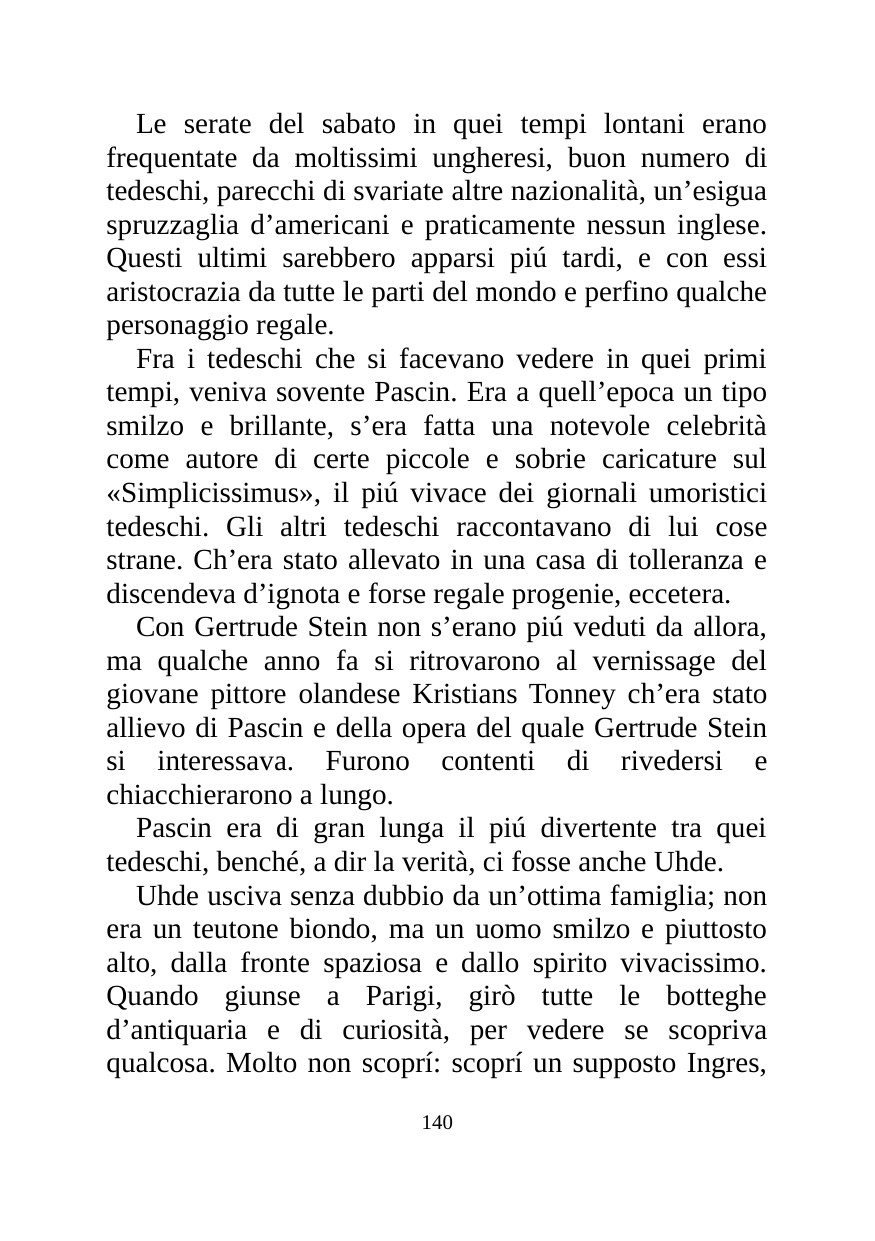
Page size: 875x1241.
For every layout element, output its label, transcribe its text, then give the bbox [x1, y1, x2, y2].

text Pascin era di gran lunga il piú divertente tra quei tedeschi, benché, a dir la verità, ci fosse anche Uhde. [106, 811, 768, 878]
text Fra i tedeschi che si facevano vedere in quei primi tempi, veniva sovente Pascin. Era a quell’epoca un tipo smilzo e brillante, s’era fatta una notevole celebrità come autore di certe piccole e sobrie caricature sul «Simplicissimus», il piú vivace dei giornali umoristici tedeschi. Gli altri tedeschi raccontavano di lui cose strane. Ch’era stato allevato in una casa di tolleranza e discendeva d’ignota e forse regale progenie, eccetera. [106, 341, 768, 609]
text Uhde usciva senza dubbio da un’ottima famiglia; non era un teutone biondo, ma un uomo smilzo e piuttosto alto, dalla fronte spaziosa e dallo spirito vivacissimo. Quando giunse a Parigi, girò tutte le botteghe d’antiquaria e di curiosità, per vedere se scopriva qualcosa. Molto non scoprí: scoprí un supposto Ingres, [106, 878, 768, 1079]
text Con Gertrude Stein non s’erano piú veduti da allora, ma qualche anno fa si ritrovarono al vernissage del giovane pittore olandese Kristians Tonney ch’era stato allievo di Pascin e della opera del quale Gertrude Stein si interessava. Furono contenti di rivedersi e chiacchierarono a lungo. [106, 609, 768, 811]
text Le serate del sabato in quei tempi lontani erano frequentate da moltissimi ungheresi, buon numero di tedeschi, parecchi di svariate altre nazionalità, un’esigua spruzzaglia d’americani e praticamente nessun inglese. Questi ultimi sarebbero apparsi piú tardi, e con essi aristocrazia da tutte le parti del mondo e perfino qualche personaggio regale. [106, 106, 768, 341]
